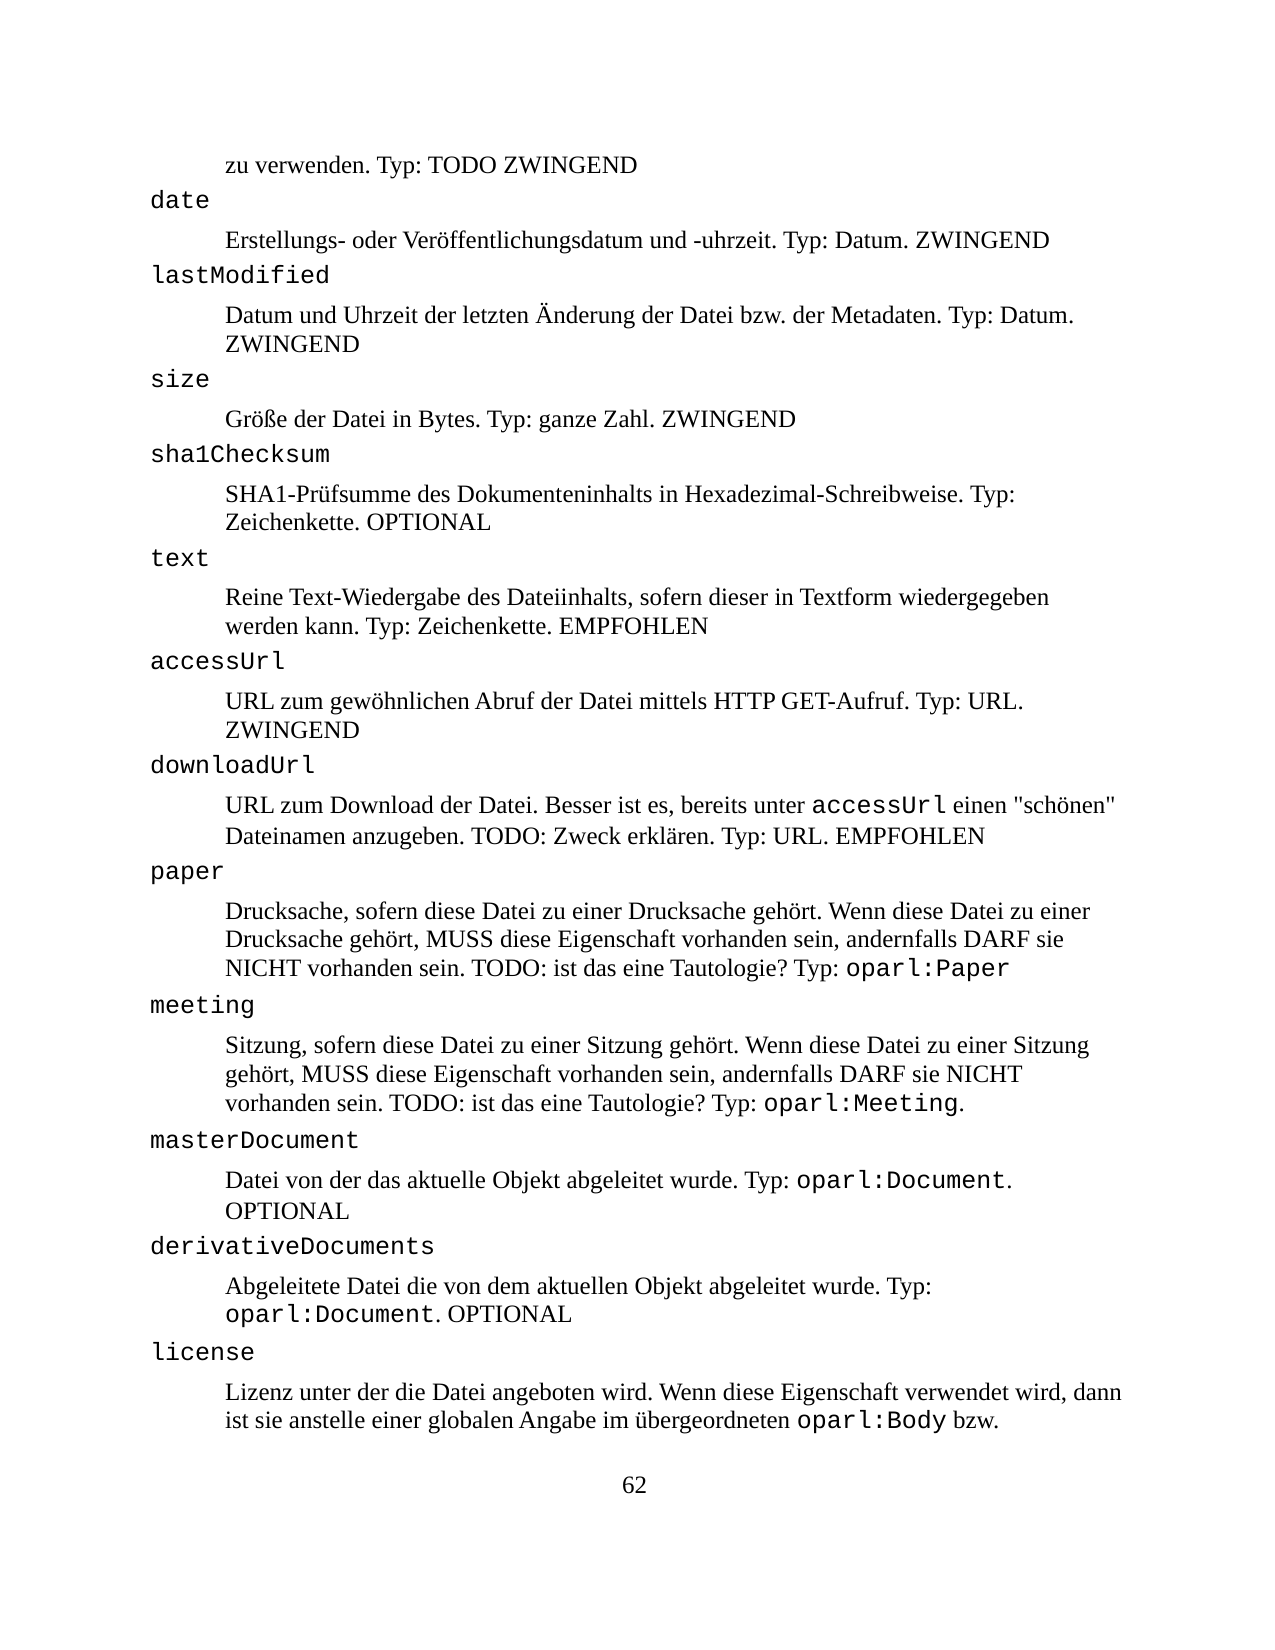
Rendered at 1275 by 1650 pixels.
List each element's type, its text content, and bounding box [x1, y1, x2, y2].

text Datum und Uhrzeit der letzten Änderung der Datei bzw. der Metadaten. Typ: Datum. ZWINGEND [225, 300, 1125, 357]
text Datei von der das aktuelle Objekt abgeleitet wurde. Typ: oparl:Document. OPTIONAL [225, 1165, 1125, 1224]
text zu verwenden. Typ: TODO ZWINGEND [225, 150, 1125, 179]
text accessUrl [150, 649, 1125, 677]
text size [150, 366, 1125, 395]
text URL zum Download der Datei. Besser ist es, bereits unter accessUrl einen "schönen" Dateinamen anzugeben. TODO: Zweck erklären. Typ: URL. EMPFOHLEN [225, 790, 1125, 849]
text license [150, 1339, 1125, 1368]
text sha1Checksum [150, 441, 1125, 470]
text SHA1-Prüfsumme des Dokumenteninhalts in Hexadezimal-Schreibweise. Typ: Zeichenkette. OPTIONAL [225, 479, 1125, 536]
text downloadUrl [150, 753, 1125, 781]
text text [150, 545, 1125, 573]
text meeting [150, 993, 1125, 1021]
text URL zum gewöhnlichen Abruf der Datei mittels HTTP GET-Aufruf. Typ: URL. ZWINGEND [225, 686, 1125, 744]
text masterDocument [150, 1128, 1125, 1156]
text Reine Text-Wiedergabe des Dateiinhalts, sofern dieser in Textform wiedergegeben werden kann. Typ: Zeichenkette. EMPFOHLEN [225, 582, 1125, 640]
text paper [150, 858, 1125, 887]
text Lizenz unter der die Datei angeboten wird. Wenn diese Eigenschaft verwendet wird, dann ist sie anstelle einer globalen Angabe im übergeordneten oparl:Body bzw. [225, 1377, 1125, 1436]
text Drucksache, sofern diese Datei zu einer Drucksache gehört. Wenn diese Datei zu einer Drucksache gehört, MUSS diese Eigenschaft vorhanden sein, andernfalls DARF sie NICHT vorhanden sein. TODO: ist das eine Tautologie? Typ: oparl:Paper [225, 896, 1125, 984]
text Erstellungs- oder Veröffentlichungsdatum und -uhrzeit. Typ: Datum. ZWINGEND [225, 225, 1125, 254]
text Größe der Datei in Bytes. Typ: ganze Zahl. ZWINGEND [225, 404, 1125, 432]
text derivativeDocuments [150, 1233, 1125, 1262]
text date [150, 188, 1125, 216]
text lastModified [150, 263, 1125, 291]
text Sitzung, sofern diese Datei zu einer Sitzung gehört. Wenn diese Datei zu einer Sitzung gehört, MUSS diese Eigenschaft vorhanden sein, andernfalls DARF sie NICHT vorhanden sein. TODO: ist das eine Tautologie? Typ: oparl:Meeting. [225, 1030, 1125, 1119]
text Abgeleitete Datei die von dem aktuellen Objekt abgeleitet wurde. Typ: oparl:Document. OPTIONAL [225, 1271, 1125, 1330]
